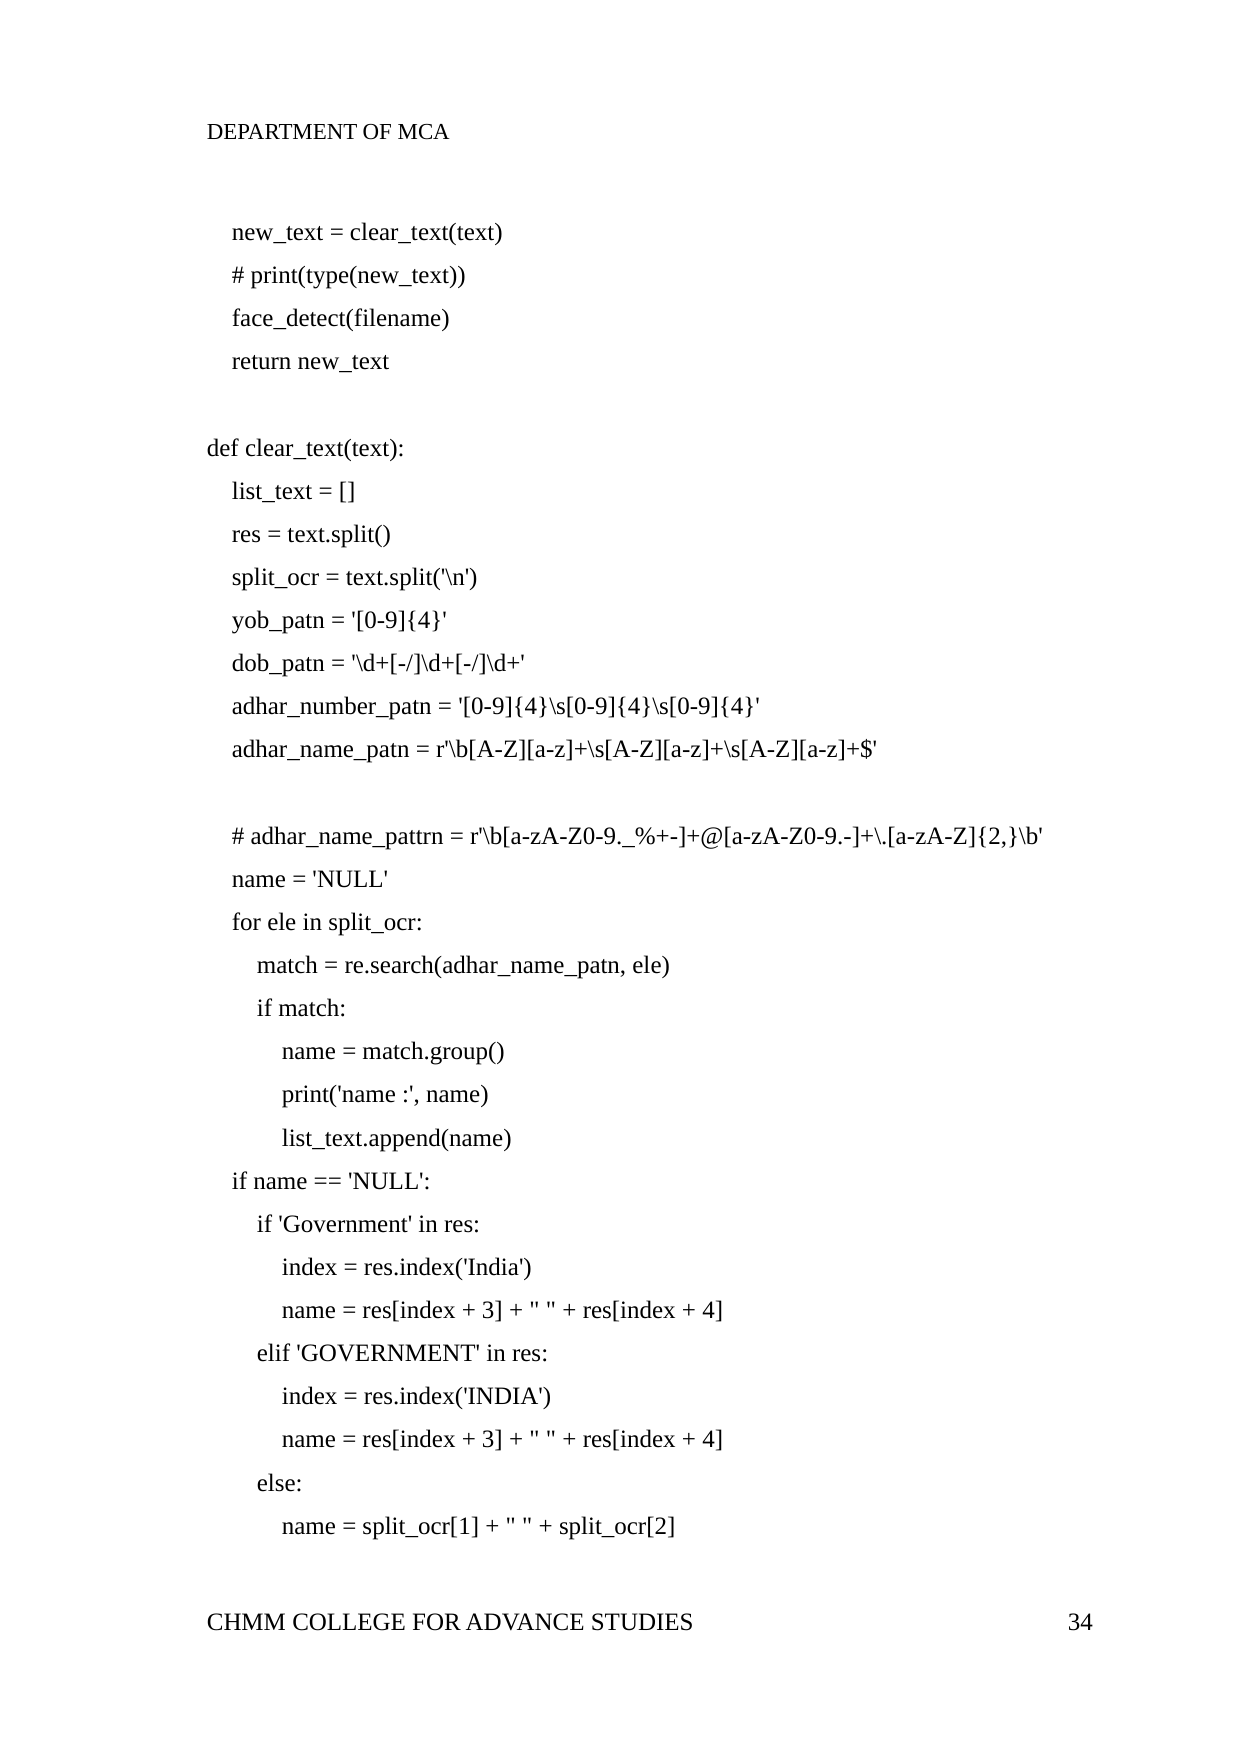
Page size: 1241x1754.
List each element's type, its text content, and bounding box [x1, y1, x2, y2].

text list_text = [] [207, 476, 1093, 504]
text res = text.split() [207, 519, 1093, 548]
text name = 'NULL' [207, 864, 1093, 893]
text for ele in split_ocr: [207, 907, 1093, 936]
text adhar_number_patn = '[0-9]{4}\s[0-9]{4}\s[0-9]{4}' [207, 691, 1093, 720]
text yob_patn = '[0-9]{4}' [207, 605, 1093, 634]
text elif 'GOVERNMENT' in res: [207, 1338, 1093, 1367]
text if 'Government' in res: [207, 1209, 1093, 1238]
text if name == 'NULL': [207, 1166, 1093, 1194]
text index = res.index('INDIA') [207, 1381, 1093, 1410]
text else: [207, 1468, 1093, 1496]
text print('name :', name) [207, 1079, 1093, 1108]
text index = res.index('India') [207, 1252, 1093, 1281]
text dob_patn = '\d+[-/]\d+[-/]\d+' [207, 648, 1093, 677]
text def clear_text(text): [207, 433, 1093, 461]
text name = res[index + 3] + " " + res[index + 4] [207, 1424, 1093, 1453]
text match = re.search(adhar_name_patn, ele) [207, 950, 1093, 979]
text face_detect(filename) [207, 303, 1093, 332]
text # adhar_name_pattrn = r'\b[a-zA-Z0-9._%+-]+@[a-zA-Z0-9.-]+\.[a-zA-Z]{2,}\b' [207, 821, 1093, 849]
text split_ocr = text.split('\n') [207, 562, 1093, 591]
text name = res[index + 3] + " " + res[index + 4] [207, 1295, 1093, 1324]
text # print(type(new_text)) [207, 260, 1093, 289]
text return new_text [207, 346, 1093, 375]
text name = match.group() [207, 1036, 1093, 1065]
text list_text.append(name) [207, 1123, 1093, 1151]
text adhar_name_patn = r'\b[A-Z][a-z]+\s[A-Z][a-z]+\s[A-Z][a-z]+$' [207, 734, 1093, 763]
text new_text = clear_text(text) [207, 217, 1093, 246]
text name = split_ocr[1] + " " + split_ocr[2] [207, 1511, 1093, 1539]
text if match: [207, 993, 1093, 1022]
